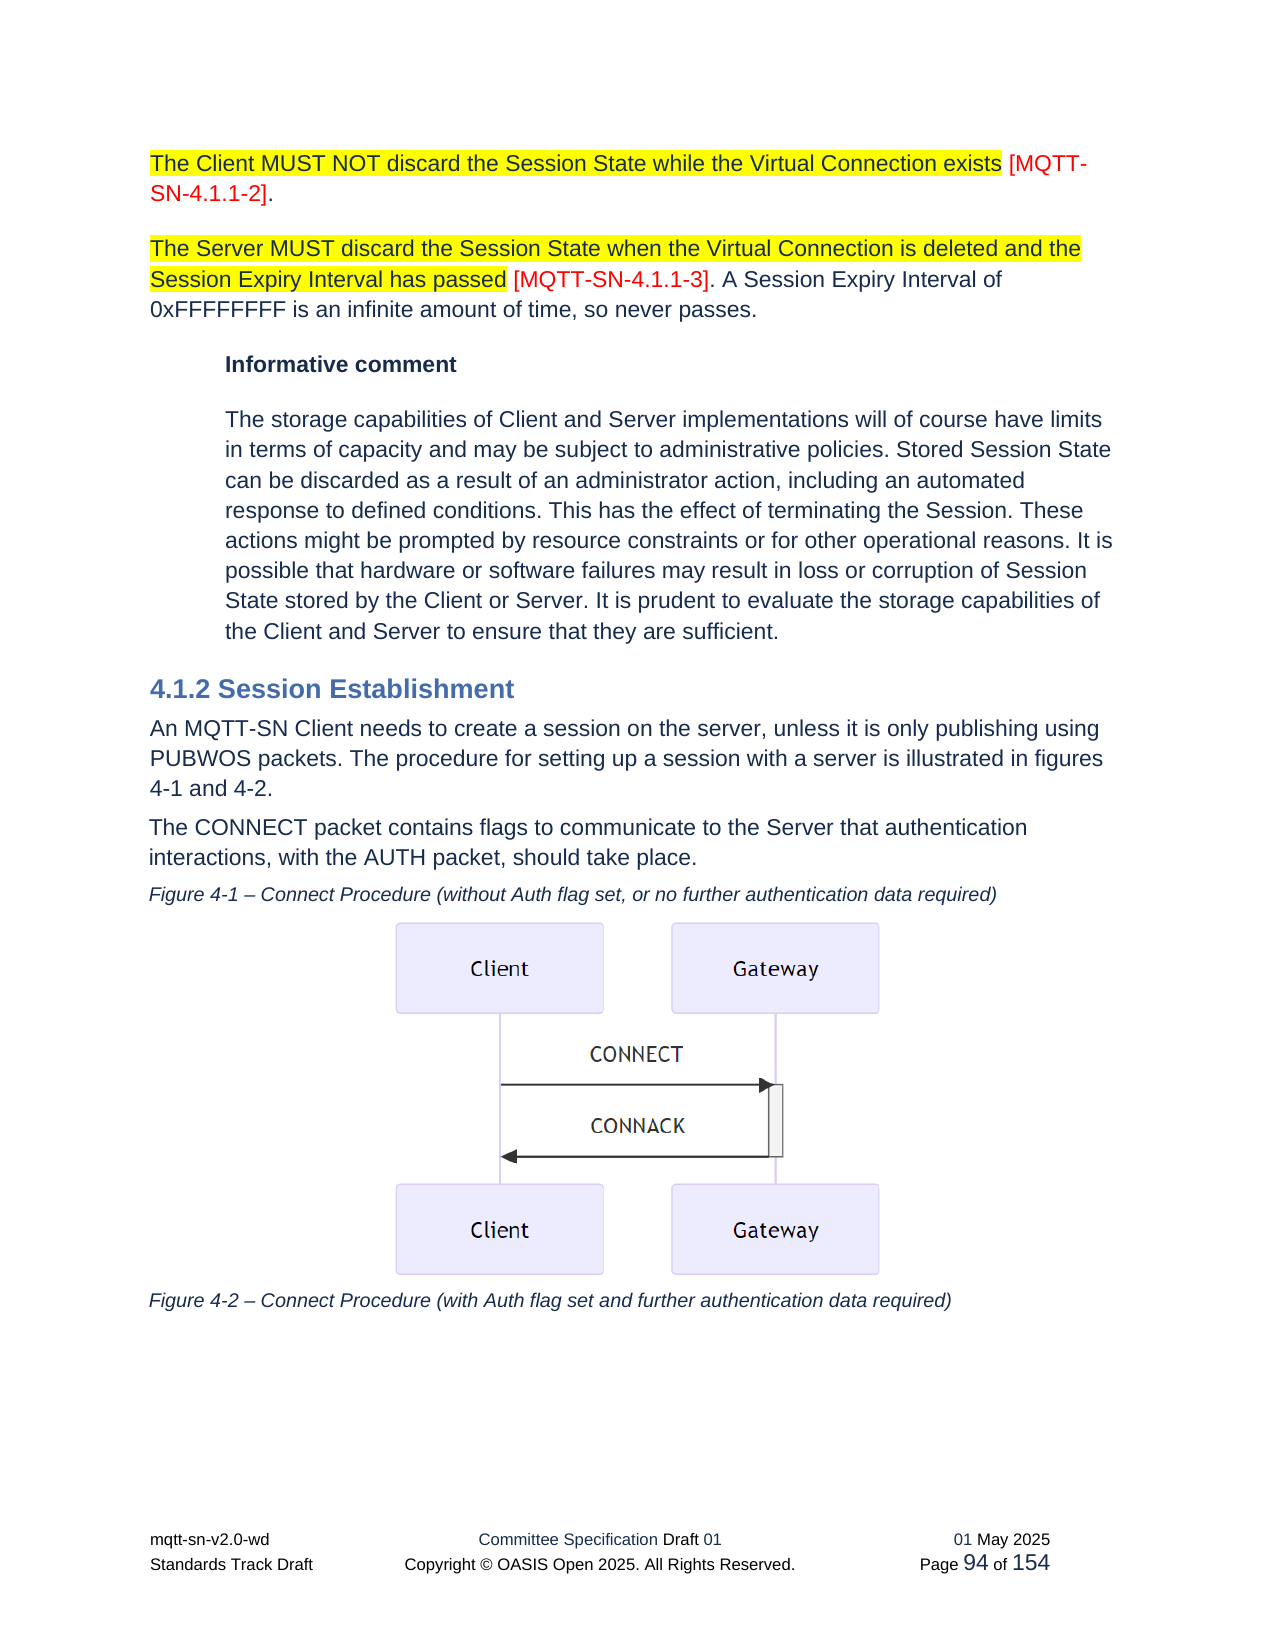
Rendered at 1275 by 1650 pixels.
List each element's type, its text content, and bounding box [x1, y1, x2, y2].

text The Server MUST discard the Session State when the Virtual Connection is deleted and the Session Expiry Interval has passed [MQTT-SN-4.1.1-3]. A Session Expiry Interval of 0xFFFFFFFF is an infinite amount of time, so never passes. [150, 235, 1125, 322]
text The storage capabilities of Client and Server implementations will of course have limits in terms of capacity and may be subject to administrative policies. Stored Session State can be discarded as a result of an administrator action, including an automated response to defined conditions. This has the effect of terminating the Session. These actions might be prompted by resource constraints or for other operational reasons. It is possible that hardware or software failures may result in loss or corruption of Session State stored by the Client or Server. It is prudent to evaluate the storage capabilities of the Client and Server to ensure that they are sufficient. [225, 406, 1125, 644]
text Informative comment [150, 351, 1125, 377]
text Figure 4-2 – Connect Procedure (with Auth flag set and further authentication data required) [148, 1288, 1124, 1311]
picture [386, 917, 888, 1280]
text An MQTT-SN Client needs to create a session on the server, unless it is only publishing using PUBWOS packets. The procedure for setting up a session with a server is illustrated in figures 4-1 and 4-2. [149, 715, 1124, 802]
text The CONNECT packet contains flags to communicate to the Server that authentication interactions, with the AUTH packet, should take place. [148, 814, 1124, 871]
text Figure 4-1 – Connect Procedure (without Auth flag set, or no further authentication data required) [148, 883, 1124, 905]
subtitle 4.1.2 Session Establishment [150, 673, 1124, 704]
text The Client MUST NOT discard the Session State while the Virtual Connection exists [MQTT-SN-4.1.1-2]. [150, 150, 1125, 207]
